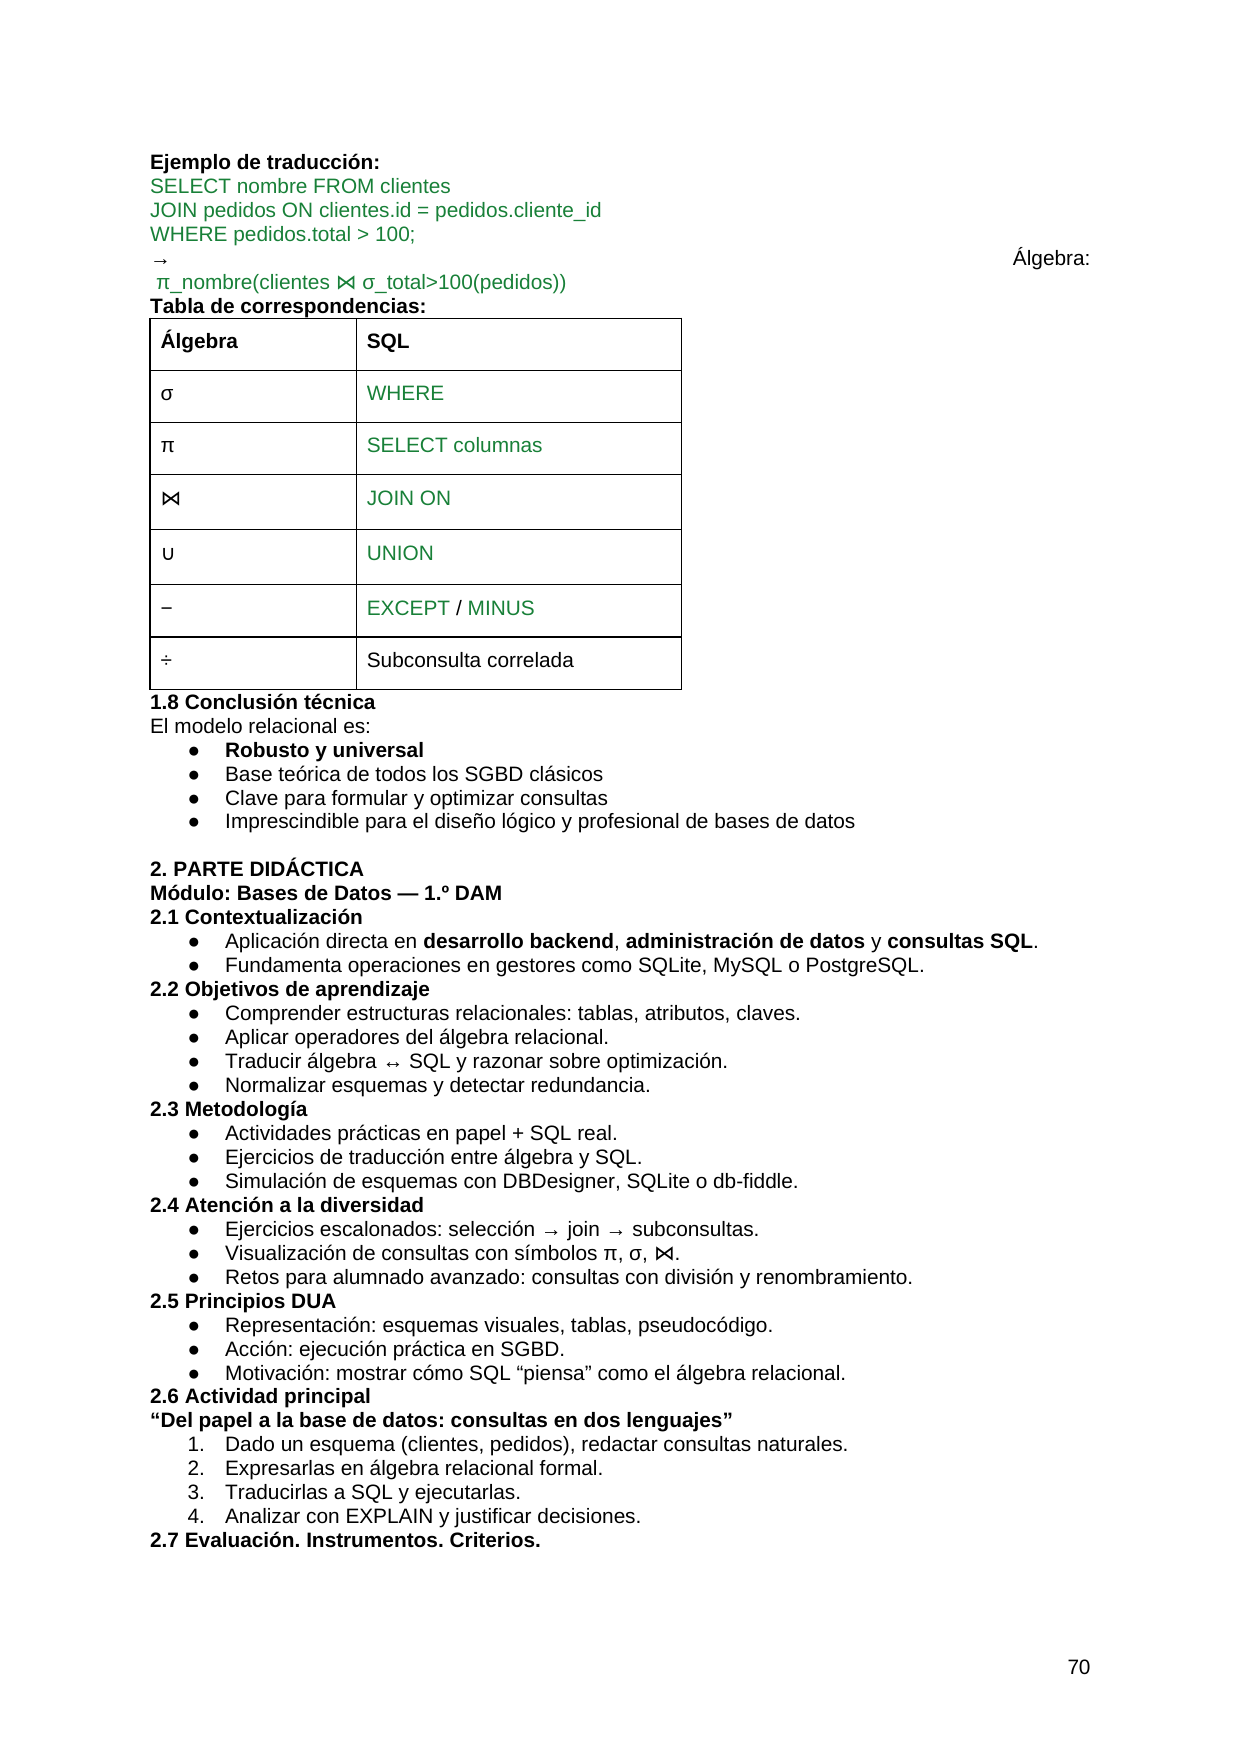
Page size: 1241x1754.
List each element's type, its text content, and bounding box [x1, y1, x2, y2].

subtitle 2.2 Objetivos de aprendizaje [150, 977, 1090, 1001]
list Actividades prácticas en papel + SQL real. [187, 1121, 1090, 1145]
text JOIN pedidos ON clientes.id = pedidos.cliente_id [150, 198, 1090, 222]
list Aplicación directa en desarrollo backend, administración de datos y consultas SQL. [187, 929, 1090, 953]
table_cell WHERE [357, 371, 681, 422]
subtitle 2.1 Contextualización [150, 905, 1090, 929]
list Dado un esquema (clientes, pedidos), redactar consultas naturales. [187, 1432, 1090, 1456]
list Visualización de consultas con símbolos π, σ, ⋈. [187, 1241, 1090, 1264]
list Ejercicios de traducción entre álgebra y SQL. [187, 1145, 1090, 1169]
text → Álgebra: π_nombre(clientes ⋈ σ_total>100(pedidos)) [150, 246, 1090, 294]
list Base teórica de todos los SGBD clásicos [187, 761, 1090, 785]
table_cell JOIN ON [357, 475, 681, 529]
table_header Álgebra [151, 319, 356, 370]
text WHERE pedidos.total > 100; [150, 222, 1090, 246]
table_cell SELECT columnas [357, 423, 681, 474]
table_cell π [151, 423, 356, 474]
table_header SQL [357, 319, 681, 370]
subtitle 2. PARTE DIDÁCTICA [150, 857, 1090, 881]
list Robusto y universal [187, 737, 1090, 761]
subtitle 2.5 Principios DUA [150, 1288, 1090, 1312]
list Imprescindible para el diseño lógico y profesional de bases de datos [187, 809, 1090, 833]
table_cell UNION [357, 530, 681, 584]
subtitle 2.7 Evaluación. Instrumentos. Criterios. [150, 1528, 1090, 1552]
text El modelo relacional es: [150, 713, 1090, 737]
table_cell ÷ [151, 638, 356, 688]
list Motivación: mostrar cómo SQL “piensa” como el álgebra relacional. [187, 1360, 1090, 1384]
list Aplicar operadores del álgebra relacional. [187, 1025, 1090, 1049]
list Expresarlas en álgebra relacional formal. [187, 1456, 1090, 1480]
list Comprender estructuras relacionales: tablas, atributos, claves. [187, 1001, 1090, 1025]
list Simulación de esquemas con DBDesigner, SQLite o db-fiddle. [187, 1169, 1090, 1193]
list Representación: esquemas visuales, tablas, pseudocódigo. [187, 1312, 1090, 1336]
table_cell Subconsulta correlada [357, 638, 681, 688]
list Retos para alumnado avanzado: consultas con división y renombramiento. [187, 1264, 1090, 1288]
subtitle 2.3 Metodología [150, 1097, 1090, 1121]
list Traducir álgebra ↔ SQL y razonar sobre optimización. [187, 1049, 1090, 1073]
text Módulo: Bases de Datos — 1.º DAM [150, 881, 1090, 905]
subtitle Tabla de correspondencias: [150, 294, 1090, 318]
list Normalizar esquemas y detectar redundancia. [187, 1073, 1090, 1097]
list Fundamenta operaciones en gestores como SQLite, MySQL o PostgreSQL. [187, 953, 1090, 977]
subtitle 2.4 Atención a la diversidad [150, 1193, 1090, 1217]
table_cell − [151, 585, 356, 636]
subtitle 1.8 Conclusión técnica [150, 689, 1090, 713]
table_cell ∪ [151, 530, 356, 584]
text SELECT nombre FROM clientes [150, 174, 1090, 198]
table_cell EXCEPT / MINUS [357, 585, 681, 636]
list Traducirlas a SQL y ejecutarlas. [187, 1480, 1090, 1504]
table_cell σ [151, 371, 356, 422]
list Clave para formular y optimizar consultas [187, 785, 1090, 809]
list Analizar con EXPLAIN y justificar decisiones. [187, 1504, 1090, 1528]
subtitle Ejemplo de traducción: [150, 150, 1090, 174]
text “Del papel a la base de datos: consultas en dos lenguajes” [150, 1408, 1090, 1432]
list Acción: ejecución práctica en SGBD. [187, 1336, 1090, 1360]
table_cell ⋈ [151, 475, 356, 529]
list Ejercicios escalonados: selección → join → subconsultas. [187, 1217, 1090, 1241]
subtitle 2.6 Actividad principal [150, 1384, 1090, 1408]
